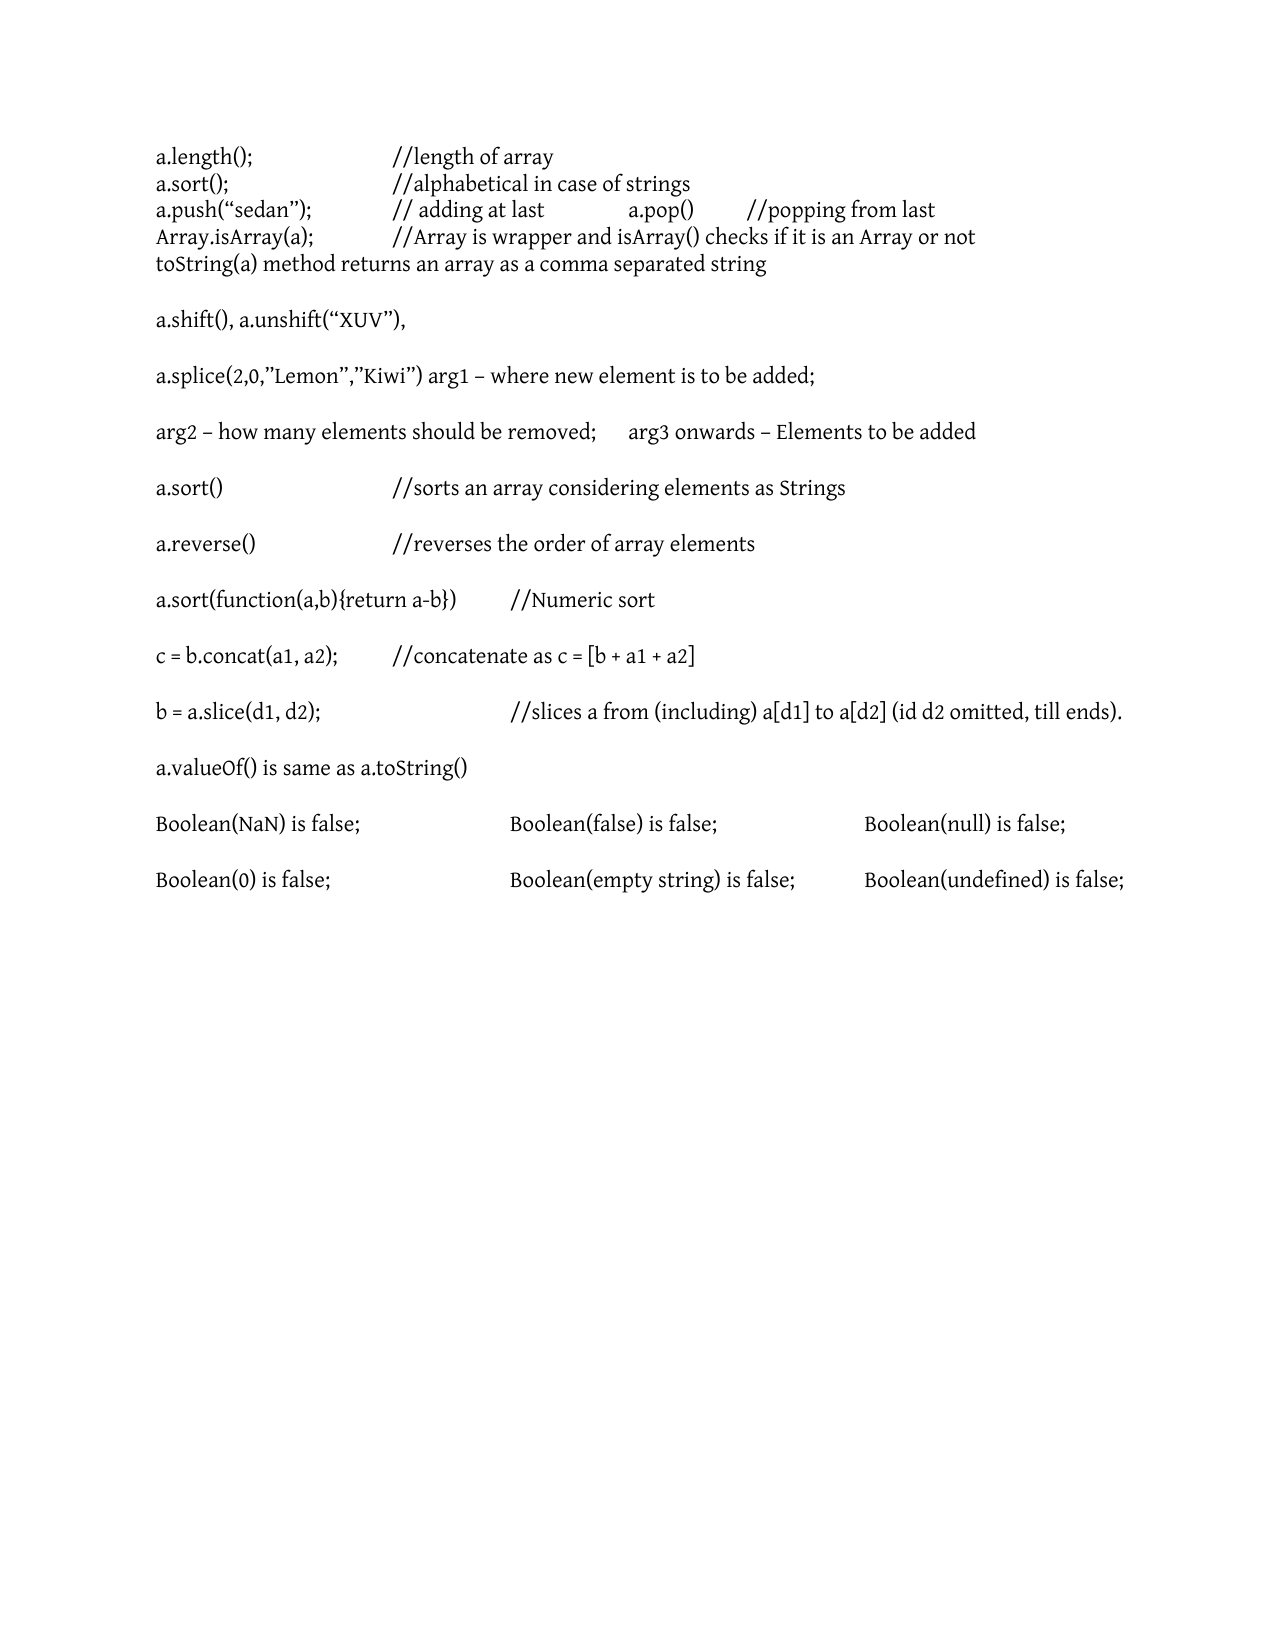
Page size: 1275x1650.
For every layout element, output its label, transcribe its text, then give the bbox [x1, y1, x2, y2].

text a.sort(); //alphabetical in case of strings [156, 171, 1157, 198]
text toString(a) method returns an array as a comma separated string [156, 251, 1157, 277]
text c = b.concat(a1, a2); //concatenate as c = [b + a1 + a2] [156, 643, 1157, 670]
text Array.isArray(a); //Array is wrapper and isArray() checks if it is an Array or not [156, 224, 1157, 251]
text a.reverse() //reverses the order of array elements [156, 531, 1157, 558]
text a.push(“sedan”); // adding at last a.pop() //popping from last [156, 198, 1157, 224]
text a.length(); //length of array [156, 145, 1157, 171]
text arg2 – how many elements should be removed; arg3 onwards – Elements to be added [156, 419, 1157, 446]
text a.sort(function(a,b){return a-b}) //Numeric sort [156, 587, 1157, 614]
text b = a.slice(d1, d2); //slices a from (including) a[d1] to a[d2] (id d2 omitted, till ends). [156, 699, 1157, 726]
text a.splice(2,0,”Lemon”,”Kiwi”) arg1 – where new element is to be added; [156, 363, 1157, 389]
text a.valueOf() is same as a.toString() [156, 755, 1157, 782]
text a.sort() //sorts an array considering elements as Strings [156, 475, 1157, 502]
text Boolean(0) is false; Boolean(empty string) is false; Boolean(undefined) is false; [156, 867, 1157, 894]
text Boolean(NaN) is false; Boolean(false) is false; Boolean(null) is false; [156, 811, 1157, 838]
text a.shift(), a.unshift(“XUV”), [156, 307, 1157, 333]
